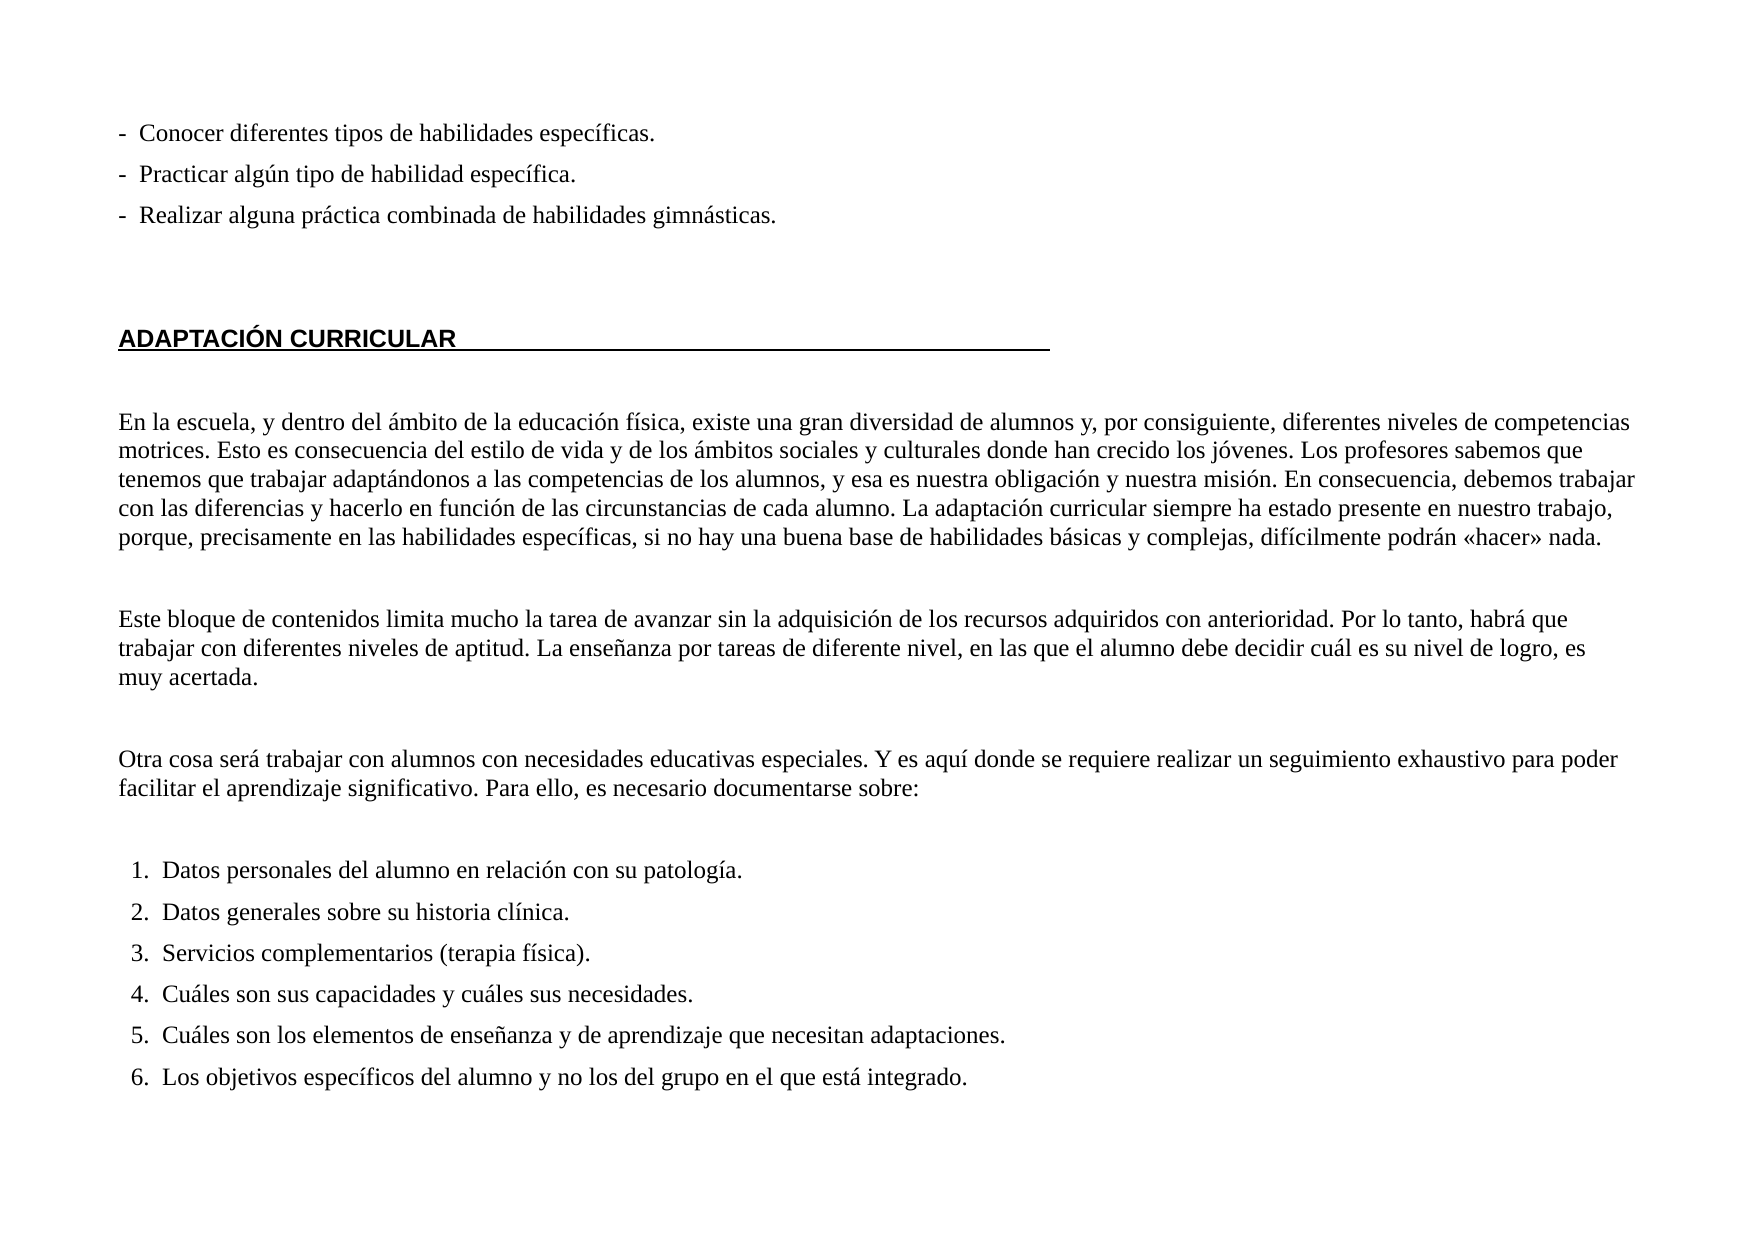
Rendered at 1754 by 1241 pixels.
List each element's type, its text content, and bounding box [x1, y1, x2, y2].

text Otra cosa será trabajar con alumnos con necesidades educativas especiales. Y es aquí donde se requiere realizar un seguimiento exhaustivo para poder facilitar el aprendizaje significativo. Para ello, es necesario documentarse sobre: [118, 744, 1636, 802]
text 2. Datos generales sobre su historia clínica. [118, 897, 1636, 926]
text - Conocer diferentes tipos de habilidades específicas. [118, 118, 1636, 147]
text Este bloque de contenidos limita mucho la tarea de avanzar sin la adquisición de los recursos adquiridos con anterioridad. Por lo tanto, habrá que trabajar con diferentes niveles de aptitud. La enseñanza por tareas de diferente nivel, en las que el alumno debe decidir cuál es su nivel de logro, es muy acertada. [118, 604, 1636, 691]
text 4. Cuáles son sus capacidades y cuáles sus necesidades. [118, 979, 1636, 1008]
text - Practicar algún tipo de habilidad específica. [118, 159, 1636, 188]
text 3. Servicios complementarios (terapia física). [118, 938, 1636, 967]
text 5. Cuáles son los elementos de enseñanza y de aprendizaje que necesitan adaptaciones. [118, 1021, 1636, 1049]
text En la escuela, y dentro del ámbito de la educación física, existe una gran diversidad de alumnos y, por consiguiente, diferentes niveles de competencias motrices. Esto es consecuencia del estilo de vida y de los ámbitos sociales y culturales donde han crecido los jóvenes. Los profesores sabemos que tenemos que trabajar adaptándonos a las competencias de los alumnos, y esa es nuestra obligación y nuestra misión. En consecuencia, debemos trabajar con las diferencias y hacerlo en función de las circunstancias de cada alumno. La adaptación curricular siempre ha estado presente en nuestro trabajo, porque, precisamente en las habilidades específicas, si no hay una buena base de habilidades básicas y complejas, difícilmente podrán «hacer» nada. [118, 407, 1636, 551]
text - Realizar alguna práctica combinada de habilidades gimnásticas. [118, 201, 1636, 229]
text 1. Datos personales del alumno en relación con su patología. [118, 856, 1636, 884]
text 6. Los objetivos específicos del alumno y no los del grupo en el que está integrado. [118, 1062, 1636, 1091]
text ADAPTACIÓN CURRICULAR [118, 324, 1636, 353]
